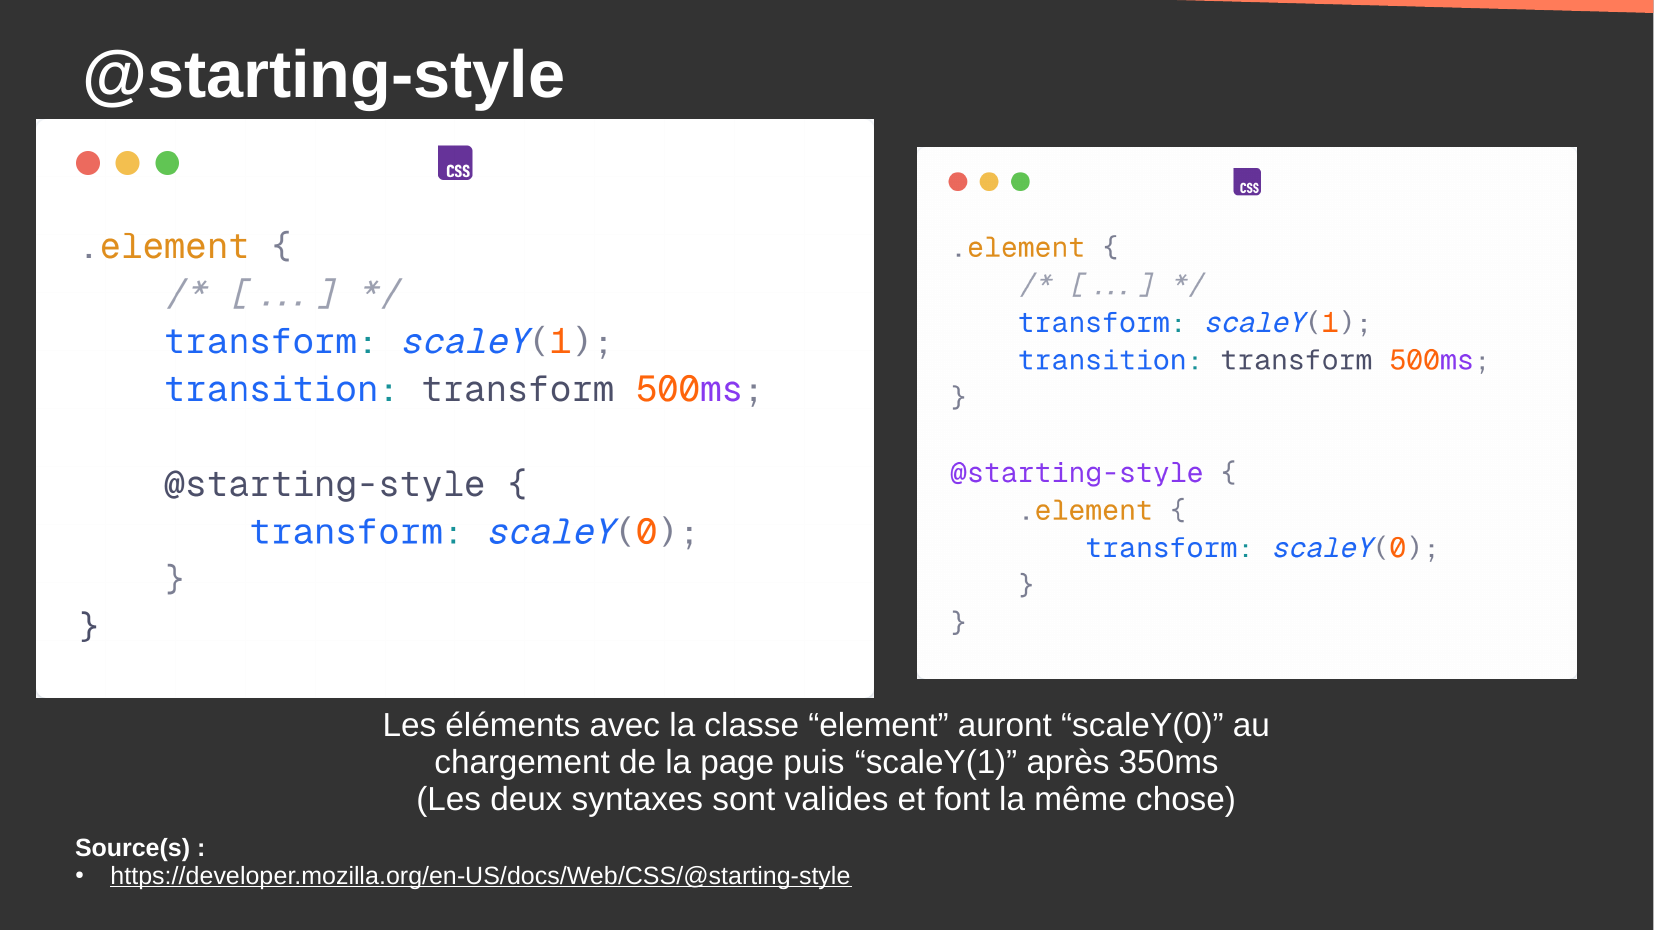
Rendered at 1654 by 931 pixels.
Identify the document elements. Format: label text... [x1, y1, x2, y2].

text_box [1177, 0, 1654, 13]
picture [36, 119, 874, 698]
picture [917, 147, 1577, 679]
title Les éléments avec la classe “element” auront “scaleY(0)” au chargement de la page puis “scaleY(1)” après 350ms (Les deux syntaxes sont valides et font la même chose) [304, 706, 1349, 818]
text_box Source(s) : https://developer.mozilla.org/en-US/docs/Web/CSS/@starting-style [60, 826, 1546, 926]
title @starting-style [82, 37, 1571, 114]
